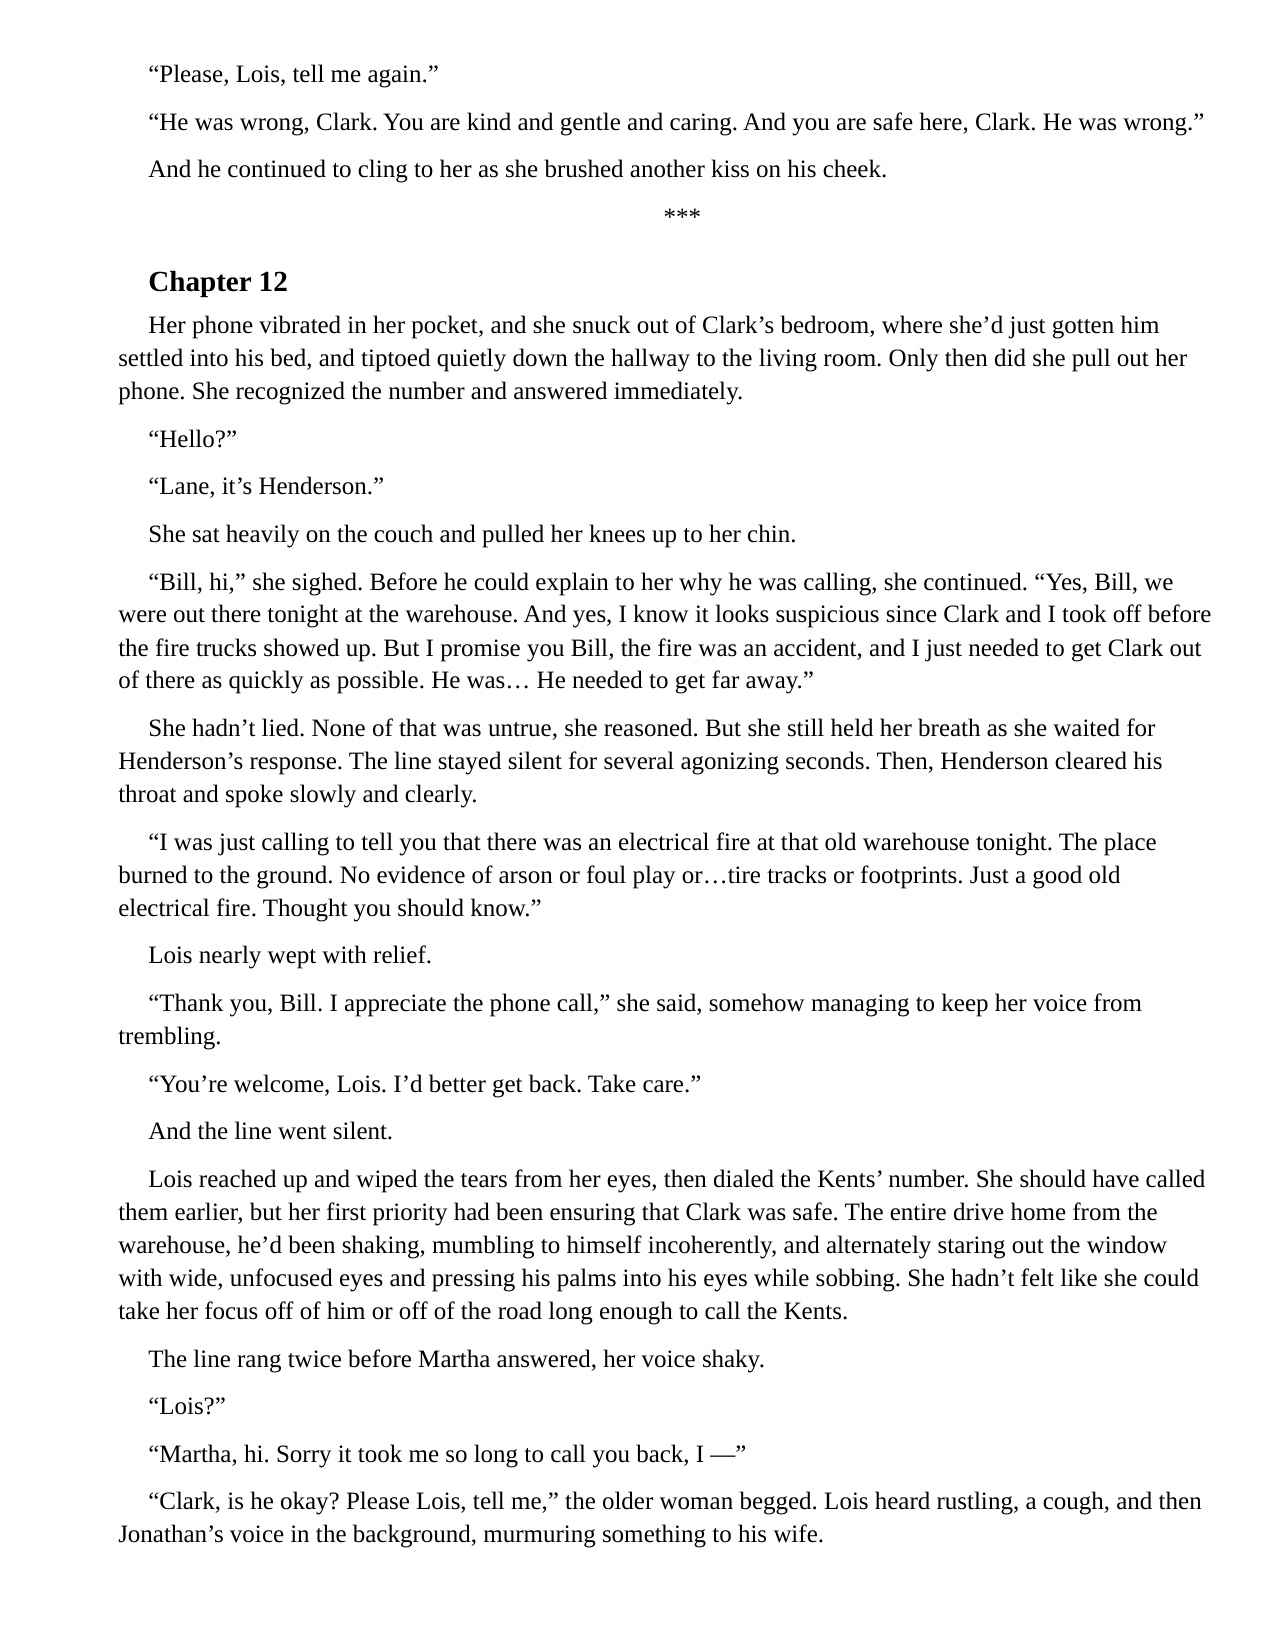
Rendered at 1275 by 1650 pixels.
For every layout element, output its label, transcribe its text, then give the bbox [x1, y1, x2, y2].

text She sat heavily on the couch and pulled her knees up to her chin. [118, 519, 1216, 548]
text “Lois?” [118, 1391, 1216, 1420]
text “Clark, is he okay? Please Lois, tell me,” the older woman begged. Lois heard rustling, a cough, and then Jonathan’s voice in the background, murmuring something to his wife. [118, 1486, 1216, 1548]
text “Martha, hi. Sorry it took me so long to call you back, I —” [118, 1439, 1216, 1468]
text “You’re welcome, Lois. I’d better get back. Take care.” [118, 1069, 1216, 1097]
text “I was just calling to tell you that there was an electrical fire at that old warehouse tonight. The place burned to the ground. No evidence of arson or foul play or…tire tracks or footprints. Just a good old electrical fire. Thought you should know.” [118, 827, 1216, 922]
subtitle Chapter 12 [118, 264, 1216, 298]
text “Please, Lois, tell me again.” [118, 59, 1216, 88]
text She hadn’t lied. None of that was untrue, she reasoned. But she still held her breath as she waited for Henderson’s response. The line stayed silent for several agonizing seconds. Then, Henderson cleared his throat and spoke slowly and clearly. [118, 713, 1216, 808]
text The line rang twice before Martha answered, her voice shaky. [118, 1344, 1216, 1372]
text And he continued to cling to her as she brushed another kiss on his cheek. [118, 154, 1216, 183]
text Lois nearly wept with relief. [118, 941, 1216, 969]
text *** [118, 202, 1216, 231]
text Lois reached up and wiped the tears from her eyes, then dialed the Kents’ number. She should have called them earlier, but her first priority had been ensuring that Clark was safe. The entire drive home from the warehouse, he’d been shaking, mumbling to himself incoherently, and alternately staring out the window with wide, unfocused eyes and pressing his palms into his eyes while sobbing. She hadn’t felt like she could take her focus off of him or off of the road long enough to call the Kents. [118, 1164, 1216, 1325]
text Her phone vibrated in her pocket, and she snuck out of Clark’s bedroom, where she’d just gotten him settled into his bed, and tiptoed quietly down the hallway to the living room. Only then did she pull out her phone. She recognized the number and answered immediately. [118, 310, 1216, 405]
text “Lane, it’s Henderson.” [118, 471, 1216, 500]
text “Thank you, Bill. I appreciate the phone call,” she said, somehow managing to keep her voice from trembling. [118, 988, 1216, 1050]
text And the line went silent. [118, 1116, 1216, 1145]
text “He was wrong, Clark. You are kind and gentle and caring. And you are safe here, Clark. He was wrong.” [118, 107, 1216, 135]
text “Bill, hi,” she sighed. Before he could explain to her why he was calling, she continued. “Yes, Bill, we were out there tonight at the warehouse. And yes, I know it looks suspicious since Clark and I took off before the fire trucks showed up. But I promise you Bill, the fire was an accident, and I just needed to get Clark out of there as quickly as possible. He was… He needed to get far away.” [118, 567, 1216, 694]
text “Hello?” [118, 424, 1216, 452]
